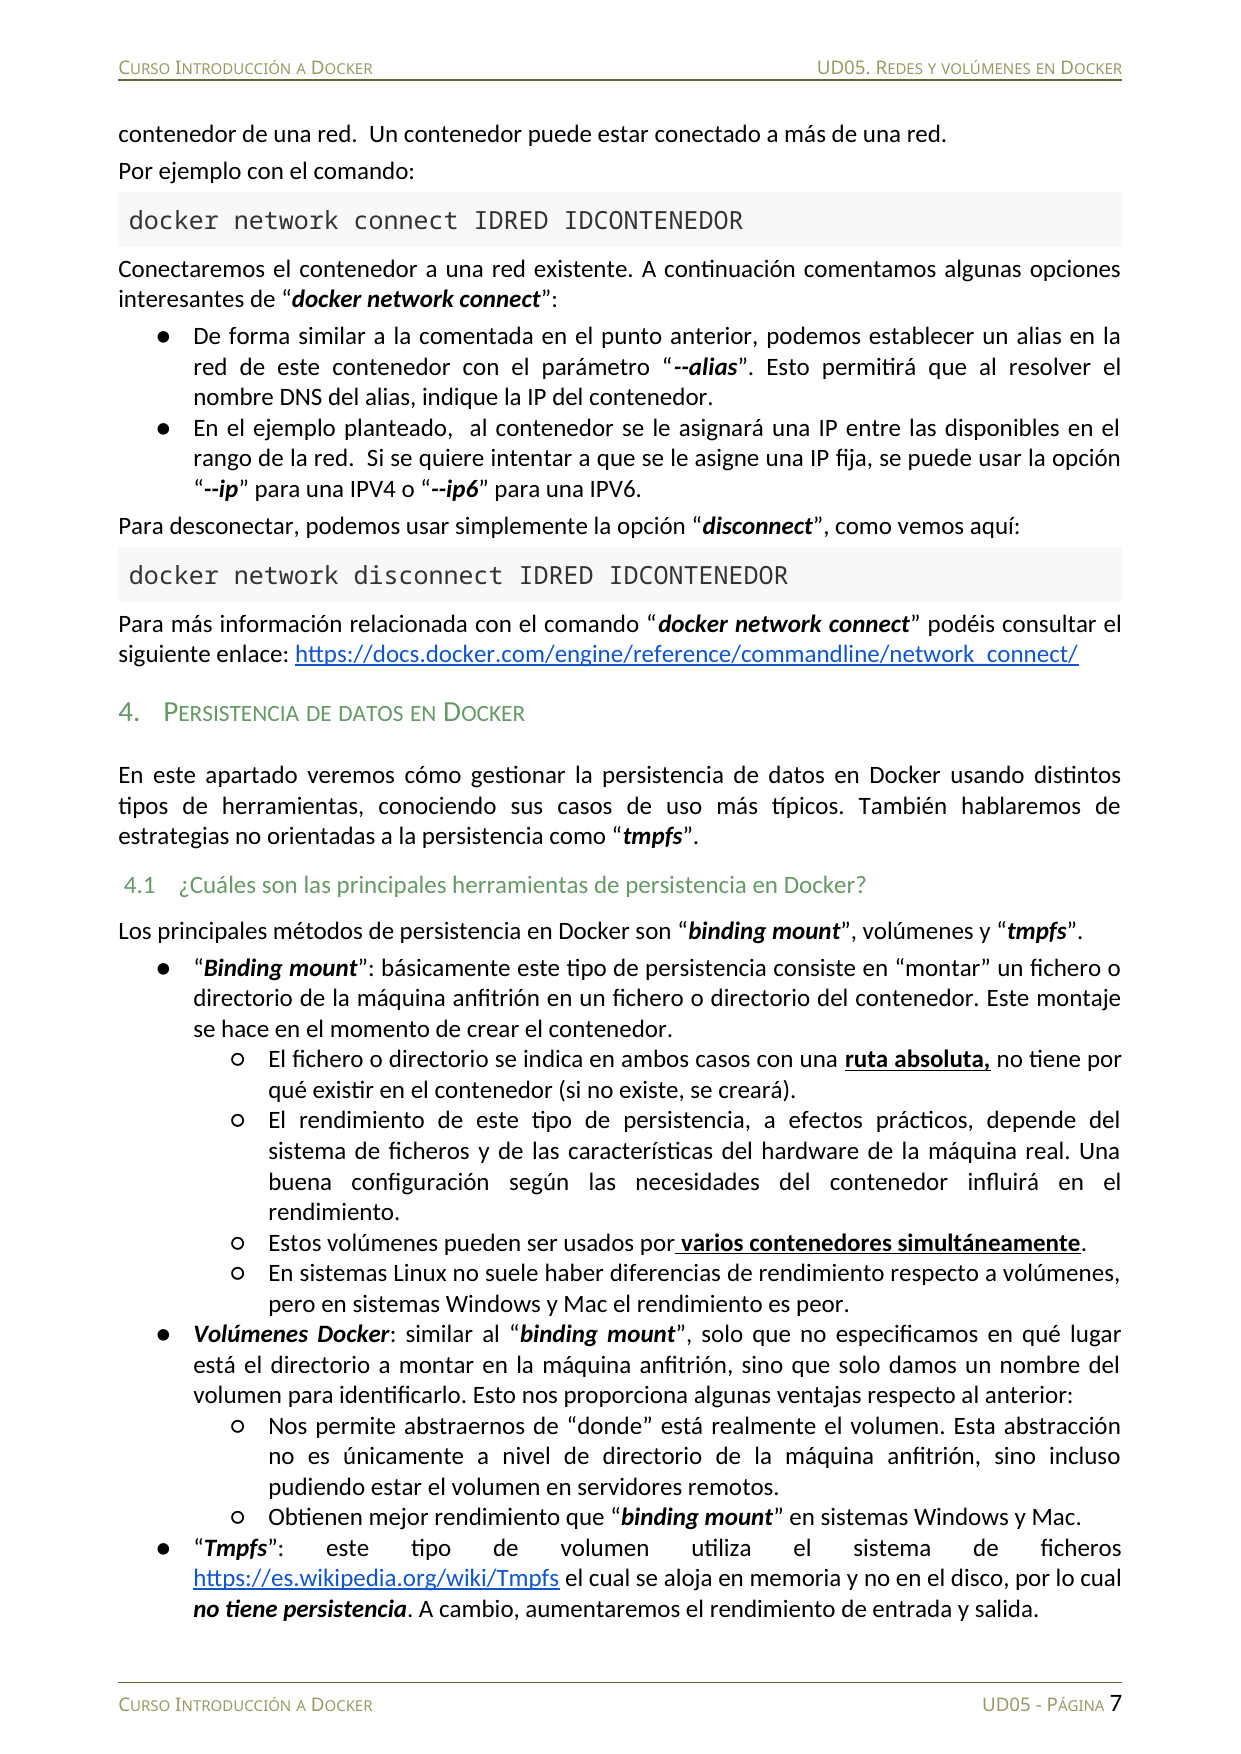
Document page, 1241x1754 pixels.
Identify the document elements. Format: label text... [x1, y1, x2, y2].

list “Binding mount”: básicamente este tipo de persistencia consiste en “montar” un fichero o directorio de la máquina anfitrión en un fichero o directorio del contenedor. Este montaje se hace en el momento de crear el contenedor. [156, 952, 1122, 1043]
list En el ejemplo planteado, al contenedor se le asignará una IP entre las disponibles en el rango de la red. Si se quiere intentar a que se le asigne una IP fija, se puede usar la opción “--ip” para una IPV4 o “--ip6” para una IPV6. [156, 412, 1122, 503]
list Nos permite abstraernos de “donde” está realmente el volumen. Esta abstracción no es únicamente a nivel de directorio de la máquina anfitrión, sino incluso pudiendo estar el volumen en servidores remotos. [231, 1410, 1122, 1501]
text Los principales métodos de persistencia en Docker son “binding mount”, volúmenes y “tmpfs”. [118, 915, 1122, 946]
subtitle Persistencia de datos en Docker [118, 693, 1122, 729]
subtitle ¿Cuáles son las principales herramientas de persistencia en Docker? [118, 870, 1122, 900]
list El rendimiento de este tipo de persistencia, a efectos prácticos, depende del sistema de ficheros y de las características del hardware de la máquina real. Una buena configuración según las necesidades del contenedor influirá en el rendimiento. [231, 1104, 1122, 1227]
text Para desconectar, podemos usar simplemente la opción “disconnect”, como vemos aquí: [118, 510, 1122, 540]
list Obtienen mejor rendimiento que “binding mount” en sistemas Windows y Mac. [231, 1501, 1122, 1532]
list Estos volúmenes pueden ser usados por varios contenedores simultáneamente. [231, 1227, 1122, 1257]
text En este apartado veremos cómo gestionar la persistencia de datos en Docker usando distintos tipos de herramientas, conociendo sus casos de uso más típicos. También hablaremos de estrategias no orientadas a la persistencia como “tmpfs”. [118, 759, 1122, 851]
list “Tmpfs”: este tipo de volumen utiliza el sistema de ficheros https://es.wikipedia.org/wiki/Tmpfs el cual se aloja en memoria y no en el disco, por lo cual no tiene persistencia. A cambio, aumentaremos el rendimiento de entrada y salida. [156, 1532, 1122, 1623]
list En sistemas Linux no suele haber diferencias de rendimiento respecto a volúmenes, pero en sistemas Windows y Mac el rendimiento es peor. [231, 1257, 1122, 1318]
table_header docker network disconnect IDRED IDCONTENEDOR [118, 547, 1122, 602]
list De forma similar a la comentada en el punto anterior, podemos establecer un alias en la red de este contenedor con el parámetro “--alias”. Esto permitirá que al resolver el nombre DNS del alias, indique la IP del contenedor. [156, 320, 1122, 412]
table_header docker network connect IDRED IDCONTENEDOR [118, 192, 1122, 247]
list Volúmenes Docker: similar al “binding mount”, solo que no especificamos en qué lugar está el directorio a montar en la máquina anfitrión, sino que solo damos un nombre del volumen para identificarlo. Esto nos proporciona algunas ventajas respecto al anterior: [156, 1318, 1122, 1410]
list El fichero o directorio se indica en ambos casos con una ruta absoluta, no tiene por qué existir en el contenedor (si no existe, se creará). [231, 1043, 1122, 1104]
text Para más información relacionada con el comando “docker network connect” podéis consultar el siguiente enlace: https://docs.docker.com/engine/reference/commandline/network_connect/ [118, 608, 1122, 669]
text Conectaremos el contenedor a una red existente. A continuación comentamos algunas opciones interesantes de “docker network connect”: [118, 253, 1122, 314]
text contenedor de una red. Un contenedor puede estar conectado a más de una red. [118, 118, 1122, 148]
text Por ejemplo con el comando: [118, 155, 1122, 186]
